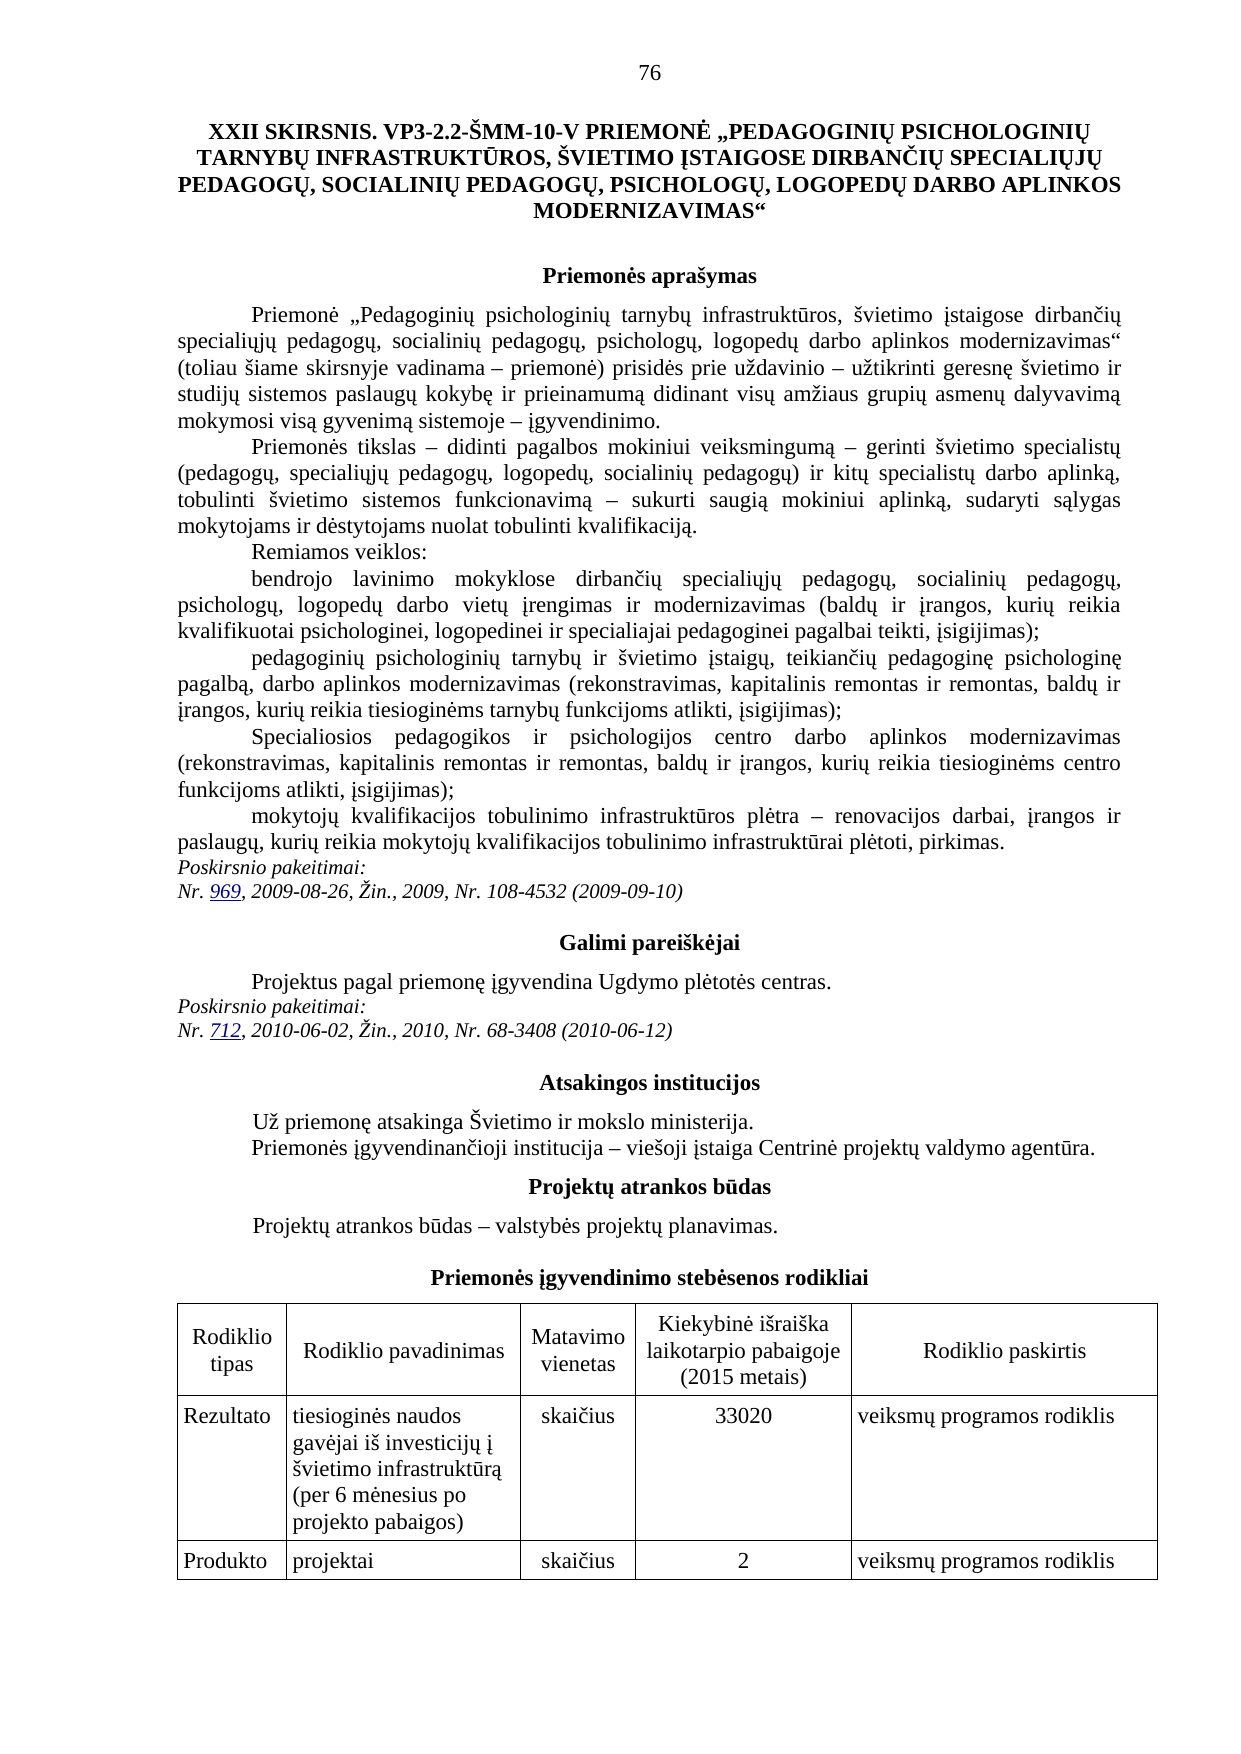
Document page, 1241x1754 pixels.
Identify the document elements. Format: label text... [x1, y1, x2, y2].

table_header Rodiklio paskirtis [852, 1304, 1157, 1395]
text Galimi pareiškėjai [177, 929, 1122, 956]
text Projektus pagal priemonę įgyvendina Ugdymo plėtotės centras. [177, 968, 1122, 994]
text Už priemonę atsakinga Švietimo ir mokslo ministerija. [177, 1108, 1122, 1134]
table_cell tiesioginės naudos gavėjai iš investicijų į švietimo infrastruktūrą (per 6 mėnesius po projekto pabaigos) [287, 1396, 520, 1540]
text XXII SKIRSNIS. VP3-2.2-ŠMM-10-V PRIEMONĖ „PEDAGOGINIŲ PSICHOLOGINIŲ TARNYBŲ INFRASTRUKTŪROS, ŠVIETIMO ĮSTAIGOSE DIRBANČIŲ SPECIALIŲJŲ PEDAGOGŲ, SOCIALINIŲ PEDAGOGŲ, PSICHOLOGŲ, LOGOPEDŲ DARBO APLINKOS MODERNIZAVIMAS“ [177, 118, 1122, 223]
text Nr. 712, 2010-06-02, Žin., 2010, Nr. 68-3408 (2010-06-12) [177, 1018, 1122, 1042]
text mokytojų kvalifikacijos tobulinimo infrastruktūros plėtra – renovacijos darbai, įrangos ir paslaugų, kurių reikia mokytojų kvalifikacijos tobulinimo infrastruktūrai plėtoti, pirkimas. [177, 802, 1122, 855]
table_header Rodiklio tipas [178, 1304, 286, 1395]
table_cell skaičius [521, 1396, 635, 1540]
table_header Rodiklio pavadinimas [287, 1304, 520, 1395]
text Projektų atrankos būdas [177, 1173, 1122, 1199]
table_cell Produkto [178, 1541, 286, 1579]
text Poskirsnio pakeitimai: [177, 994, 1122, 1018]
text pedagoginių psichologinių tarnybų ir švietimo įstaigų, teikiančių pedagoginę psichologinę pagalbą, darbo aplinkos modernizavimas (rekonstravimas, kapitalinis remontas ir remontas, baldų ir įrangos, kurių reikia tiesioginėms tarnybų funkcijoms atlikti, įsigijimas); [177, 644, 1122, 723]
text Atsakingos institucijos [177, 1069, 1122, 1095]
text bendrojo lavinimo mokyklose dirbančių specialiųjų pedagogų, socialinių pedagogų, psichologų, logopedų darbo vietų įrengimas ir modernizavimas (baldų ir įrangos, kurių reikia kvalifikuotai psichologinei, logopedinei ir specialiajai pedagoginei pagalbai teikti, įsigijimas); [177, 565, 1122, 644]
text Nr. 969, 2009-08-26, Žin., 2009, Nr. 108-4532 (2009-09-10) [177, 879, 1122, 903]
text Specialiosios pedagogikos ir psichologijos centro darbo aplinkos modernizavimas (rekonstravimas, kapitalinis remontas ir remontas, baldų ir įrangos, kurių reikia tiesioginėms centro funkcijoms atlikti, įsigijimas); [177, 723, 1122, 802]
table_cell skaičius [521, 1541, 635, 1579]
text Priemonės įgyvendinančioji institucija – viešoji įstaiga Centrinė projektų valdymo agentūra. [177, 1134, 1122, 1160]
table_cell 2 [636, 1541, 851, 1579]
text Remiamos veiklos: [177, 538, 1122, 565]
table_header Matavimo vienetas [521, 1304, 635, 1395]
table_cell veiksmų programos rodiklis [852, 1541, 1157, 1579]
table_cell Rezultato [178, 1396, 286, 1540]
text Projektų atrankos būdas – valstybės projektų planavimas. [215, 1212, 1122, 1238]
text Priemonė „Pedagoginių psichologinių tarnybų infrastruktūros, švietimo įstaigose dirbančių specialiųjų pedagogų, socialinių pedagogų, psichologų, logopedų darbo aplinkos modernizavimas“ (toliau šiame skirsnyje vadinama – priemonė) prisidės prie uždavinio – užtikrinti geresnę švietimo ir studijų sistemos paslaugų kokybę ir prieinamumą didinant visų amžiaus grupių asmenų dalyvavimą mokymosi visą gyvenimą sistemoje – įgyvendinimo. [177, 301, 1122, 433]
table_cell veiksmų programos rodiklis [852, 1396, 1157, 1540]
text Priemonės įgyvendinimo stebėsenos rodikliai [177, 1264, 1122, 1291]
table_header Kiekybinė išraiška laikotarpio pabaigoje (2015 metais) [636, 1304, 851, 1395]
table_cell 33020 [636, 1396, 851, 1540]
text Priemonės aprašymas [177, 262, 1122, 289]
text Priemonės tikslas – didinti pagalbos mokiniui veiksmingumą – gerinti švietimo specialistų (pedagogų, specialiųjų pedagogų, logopedų, socialinių pedagogų) ir kitų specialistų darbo aplinką, tobulinti švietimo sistemos funkcionavimą – sukurti saugią mokiniui aplinką, sudaryti sąlygas mokytojams ir dėstytojams nuolat tobulinti kvalifikaciją. [177, 433, 1122, 538]
text Poskirsnio pakeitimai: [177, 855, 1122, 879]
table_cell projektai [287, 1541, 520, 1579]
